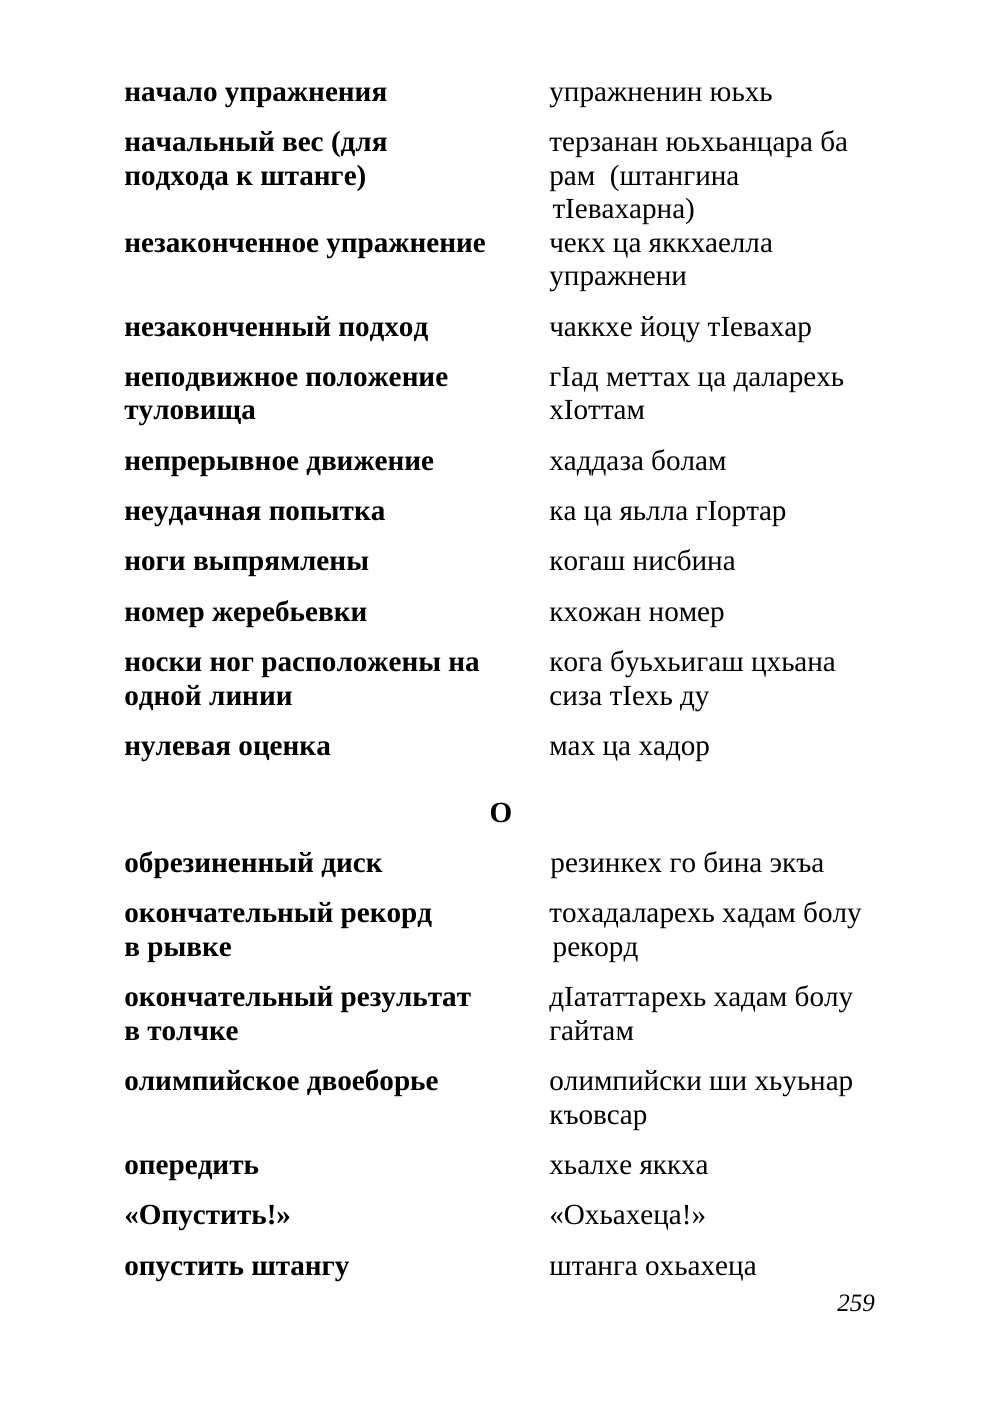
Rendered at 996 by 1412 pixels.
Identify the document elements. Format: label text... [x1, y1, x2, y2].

text начальный вес (для терзанан юьхьанцара ба [124, 124, 877, 158]
text олимпийское двоеборье олимпийски ши хьуьнар [124, 1063, 877, 1097]
text упражнени [124, 258, 877, 292]
text одной линии сиза тIехь ду [124, 678, 877, 711]
text окончательный рекорд тохадаларехь хадам болу [124, 896, 877, 929]
text нулевая оценка мах ца хадор [124, 728, 877, 761]
text О [124, 795, 877, 828]
text ноги выпрямлены когаш нисбина [124, 543, 877, 577]
text в рывке рекорд [124, 929, 877, 963]
text «Опустить!» «Охьахеца!» [124, 1197, 877, 1231]
text незаконченный подход чаккхе йоцу тIевахар [124, 309, 877, 342]
text в толчке гайтам [124, 1013, 877, 1047]
text начало упражнения упражненин юьхь [124, 74, 877, 107]
text неподвижное положение гIад меттах ца даларехь [124, 359, 877, 392]
text номер жеребьевки кхожан номер [124, 594, 877, 627]
text неудачная попытка ка ца яьлла гIортар [124, 493, 877, 527]
text къовсар [124, 1097, 877, 1130]
text непрерывное движение хаддаза болам [124, 443, 877, 476]
text окончательный результат дIататтарехь хадам болу [124, 979, 877, 1013]
text носки ног расположены на кога буьхьигаш цхьана [124, 644, 877, 678]
text опустить штангу штанга охьахеца [124, 1248, 877, 1281]
text опередить хьалхе яккха [124, 1147, 877, 1181]
text незаконченное упражнение чекх ца яккхаелла [124, 225, 877, 258]
text подхода к штанге) рам (штангина тIевахарна) [124, 158, 877, 225]
text туловища хIоттам [124, 392, 877, 426]
text обрезиненный диск резинкех го бина экъа [124, 845, 877, 879]
